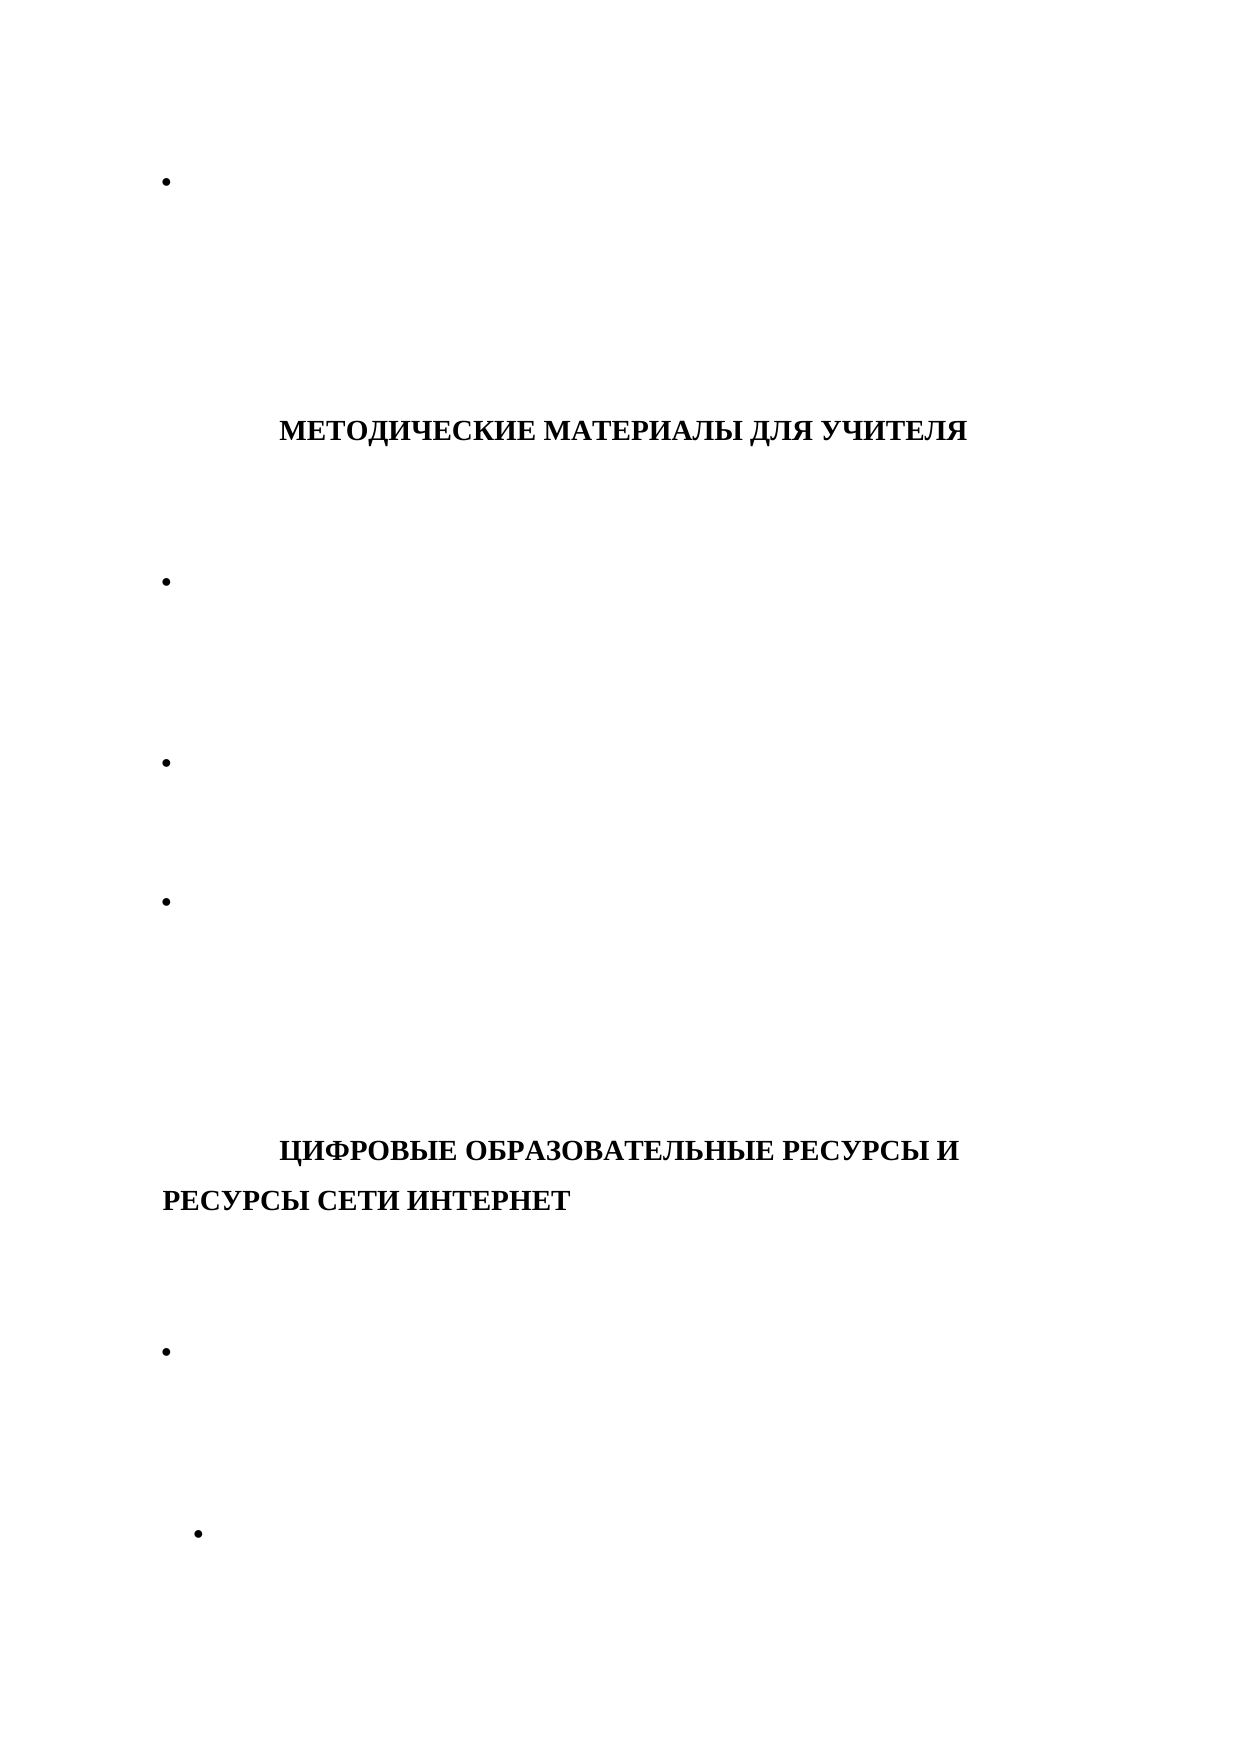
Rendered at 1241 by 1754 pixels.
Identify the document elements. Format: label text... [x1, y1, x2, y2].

list МЕТОДИЧЕСКИЕ МАТЕРИАЛЫ ДЛЯ УЧИТЕЛЯ [162, 150, 1090, 550]
list ЦИФРОВЫЕ ОБРАЗОВАТЕЛЬНЫЕ РЕСУРСЫ И РЕСУРСЫ СЕТИ ИНТЕРНЕТ [162, 871, 1090, 1321]
